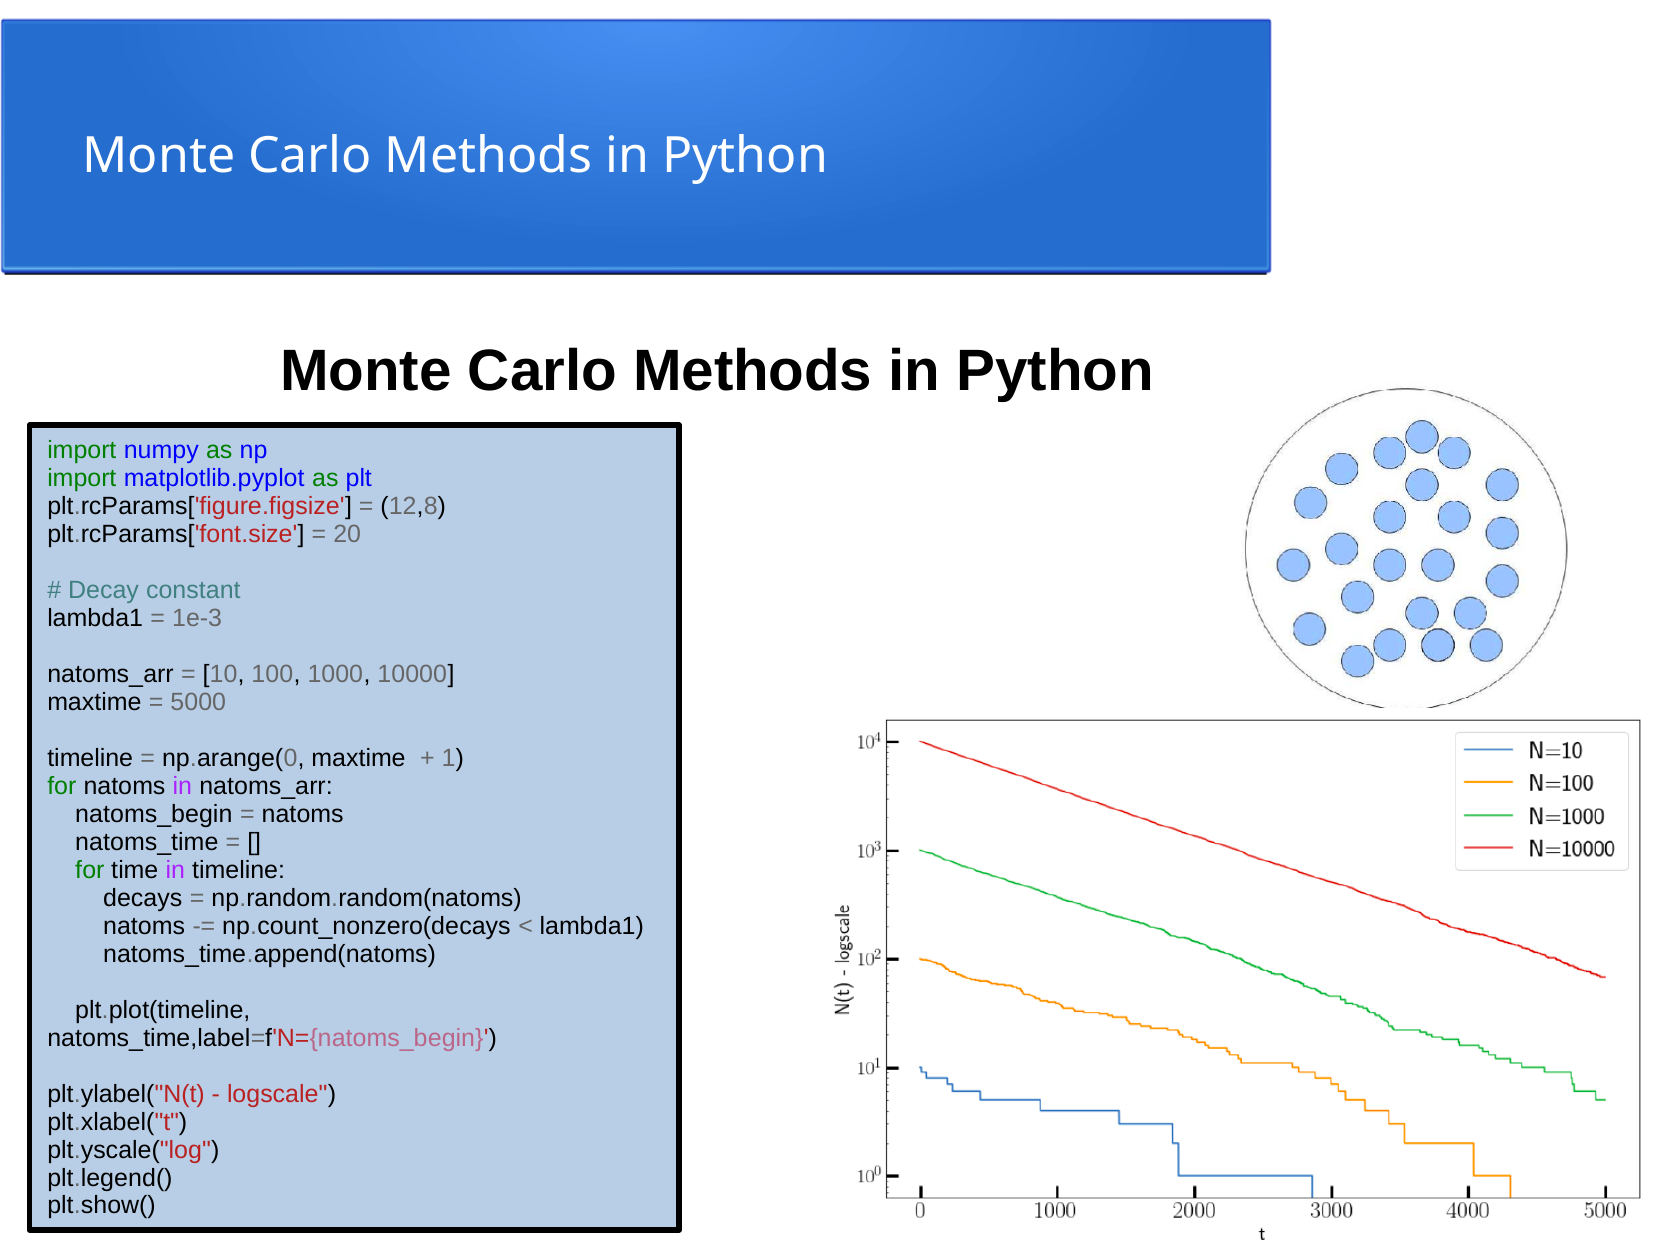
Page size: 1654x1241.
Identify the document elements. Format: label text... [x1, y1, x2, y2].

text_box Monte Carlo Methods in Python [265, 324, 1397, 405]
text_box Monte Carlo Methods in Python [82, 49, 1571, 257]
picture [825, 366, 1654, 1241]
picture [0, 17, 1275, 281]
text_box import numpy as np import matplotlib.pyplot as plt plt.rcParams['figure.figsize'] = (12,8) plt.rcParams['font.size'] = 20 # Decay constant lambda1 = 1e-3 natoms_arr = [10, 100, 1000, 10000] maxtime = 5000 timeline = np.arange(0, maxtime + 1) for natoms in natoms_arr: natoms_begin = natoms natoms_time = [] for time in timeline: decays = np.random.random(natoms) natoms -= np.count_nonzero(decays < lambda1) natoms_time.append(natoms) plt.plot(timeline, natoms_time,label=f'N={natoms_begin}') plt.ylabel("N(t) - logscale") plt.xlabel("t") plt.yscale("log") plt.legend() plt.show() [29, 425, 680, 1230]
